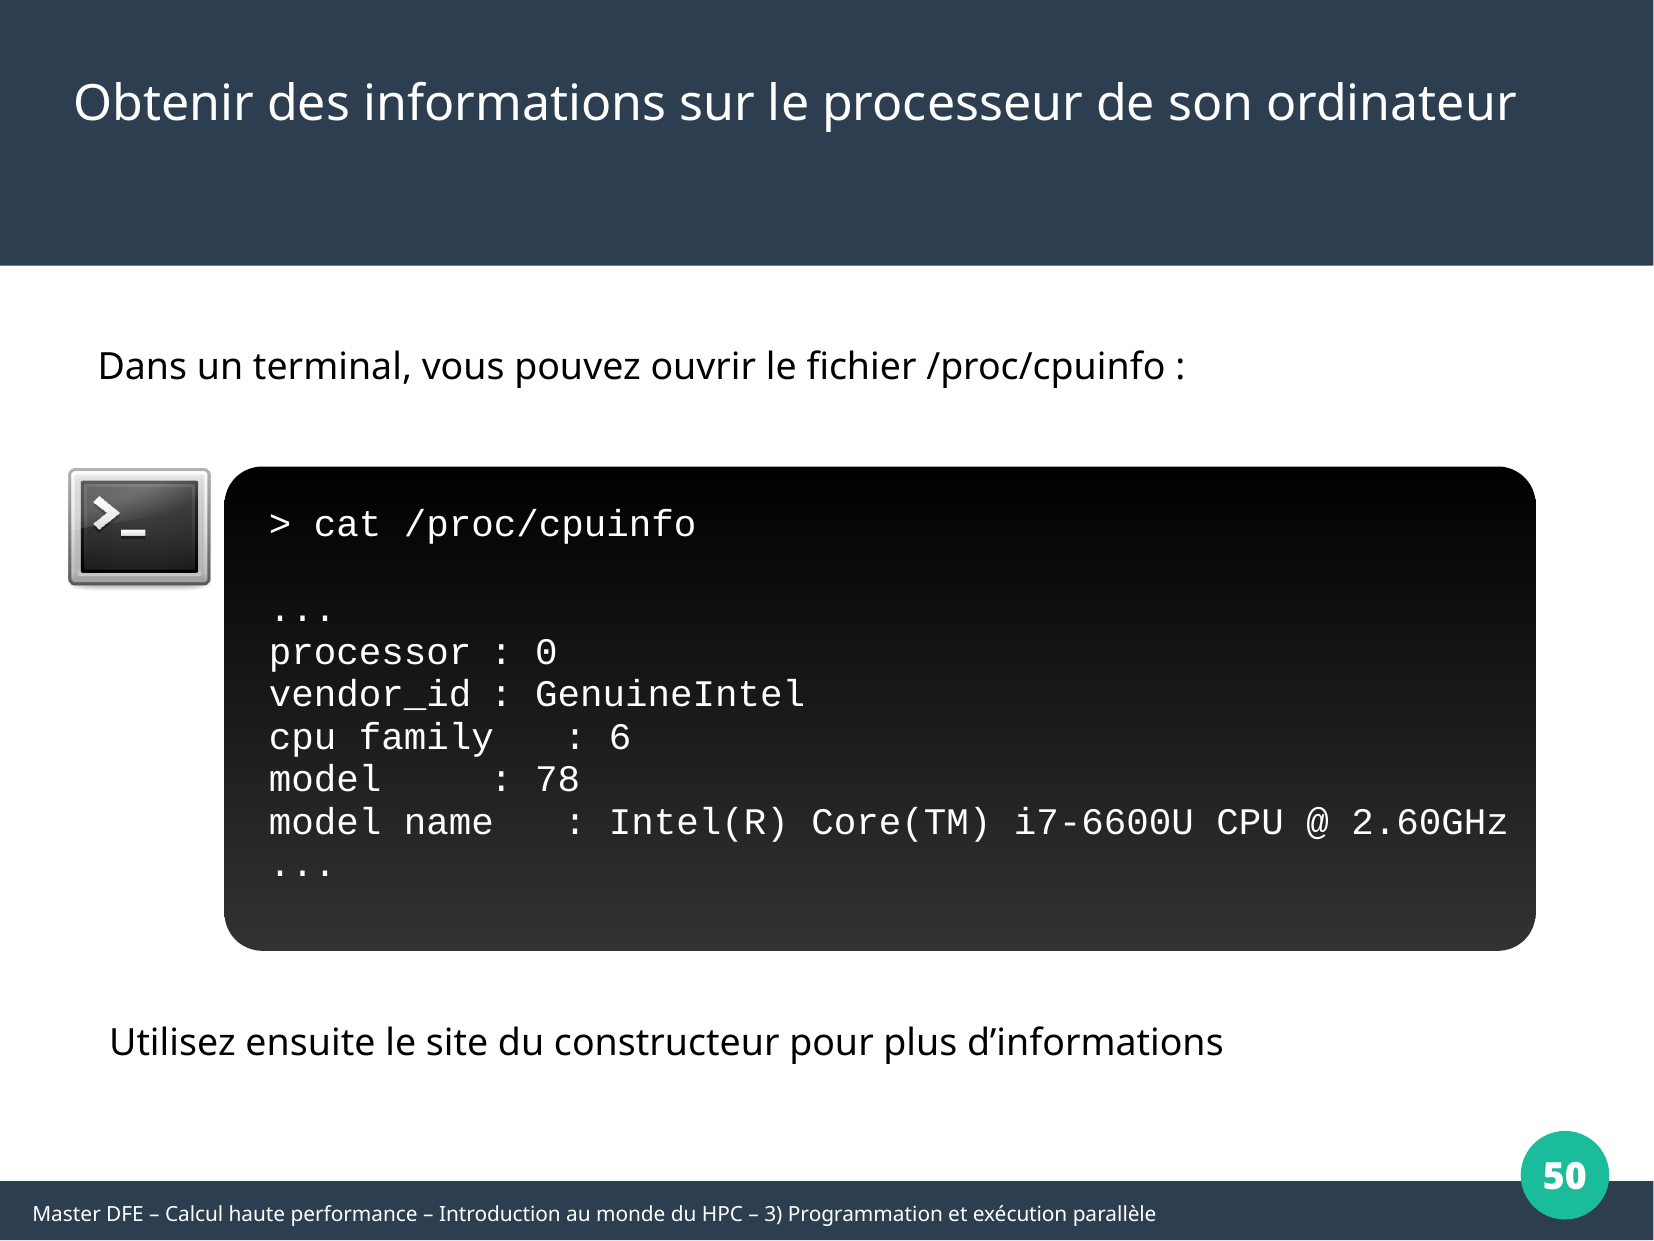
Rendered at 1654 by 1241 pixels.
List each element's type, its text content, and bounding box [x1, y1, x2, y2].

text_box > cat /proc/cpuinfo ... processor : 0 vendor_id : GenuineIntel cpu family : 6 model : 78 model name : Intel(R) Core(TM) i7-6600U CPU @ 2.60GHz ... [253, 498, 1583, 939]
text_box Dans un terminal, vous pouvez ouvrir le fichier /proc/cpuinfo : [82, 332, 1359, 449]
text_box Master DFE – Calcul haute performance – Introduction au monde du HPC – 3) Programmation et exécution parallèle [17, 1191, 1436, 1235]
text_box Obtenir des informations sur le processeur de son ordinateur [59, 59, 1619, 209]
text_box [224, 466, 1536, 951]
picture [65, 468, 213, 591]
text_box Utilisez ensuite le site du constructeur pour plus d’informations [94, 1008, 1565, 1125]
